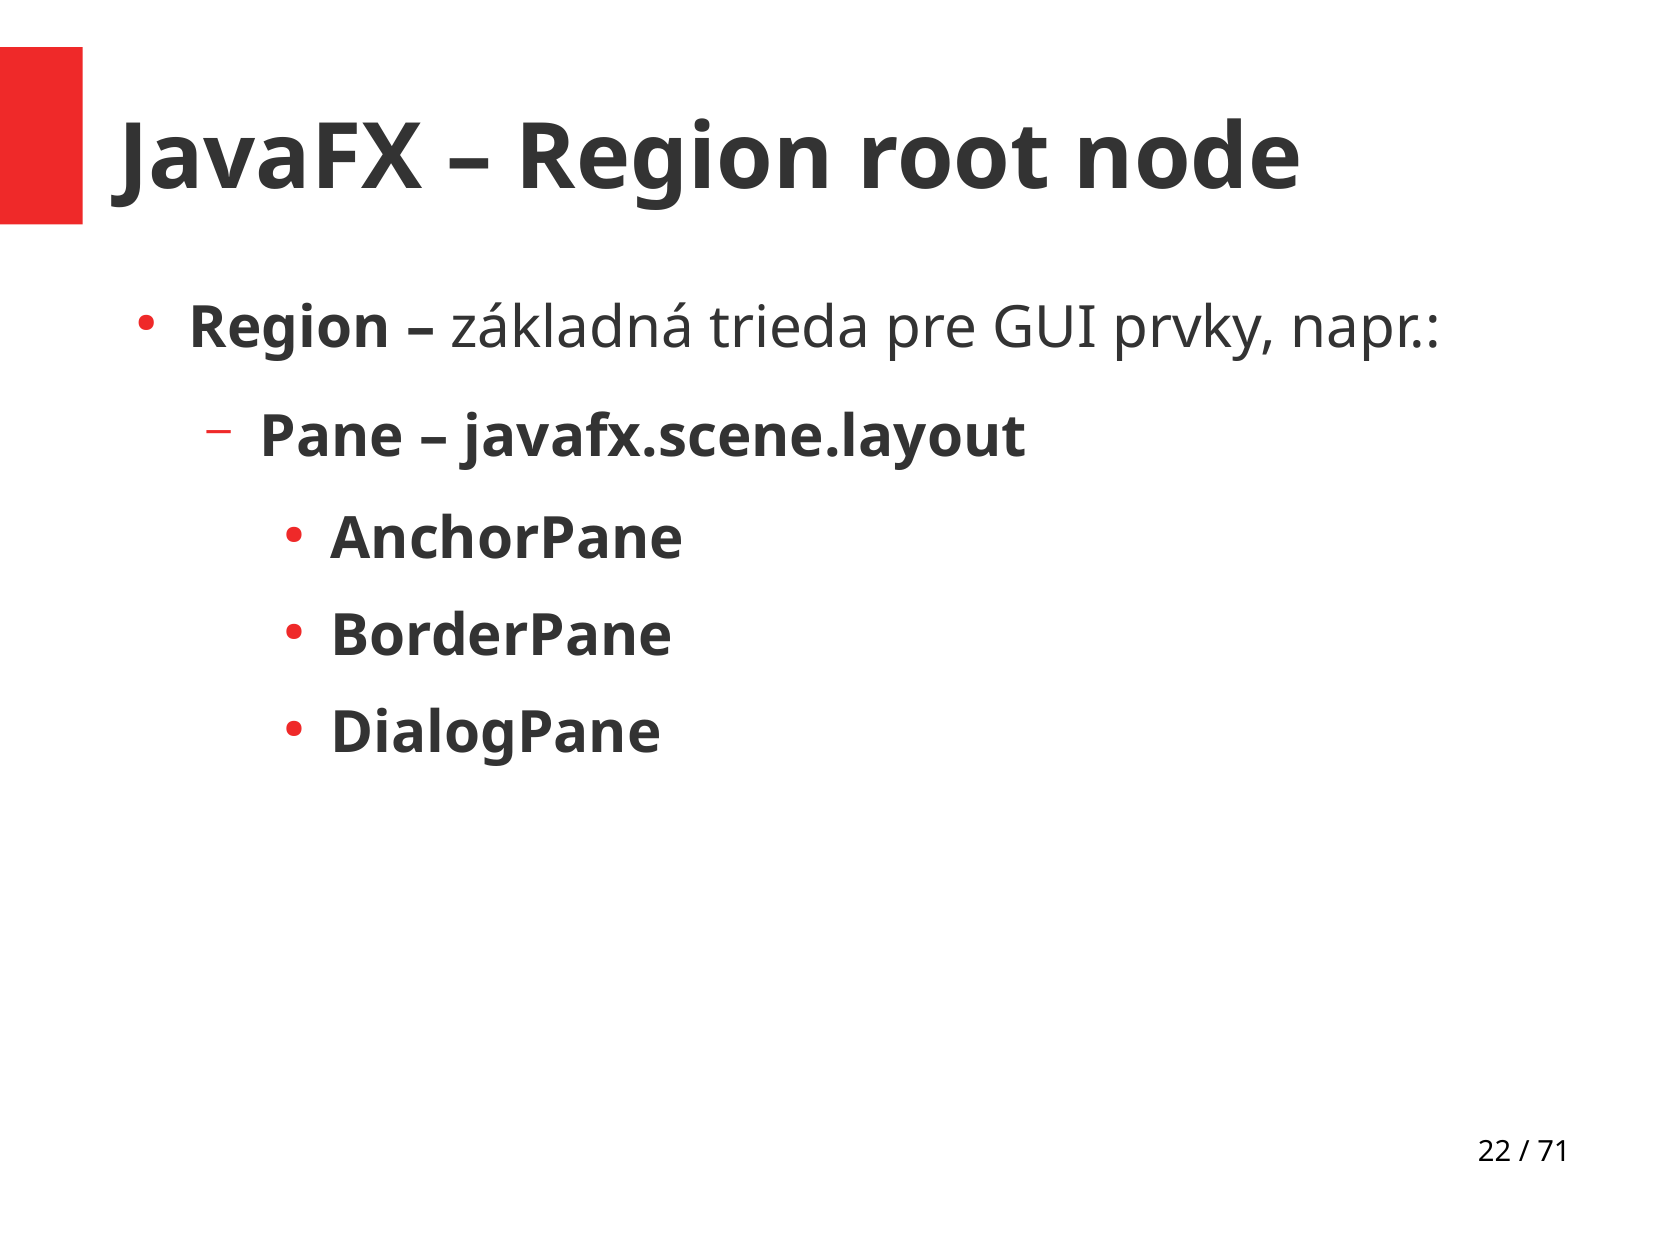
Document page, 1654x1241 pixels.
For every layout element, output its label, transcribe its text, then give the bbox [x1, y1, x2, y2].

list Region – základná trieda pre GUI prvky, napr.: Pane – javafx.scene.layout AnchorPane BorderPane DialogPane [118, 285, 1536, 1005]
title JavaFX – Region root node [118, 49, 1571, 257]
